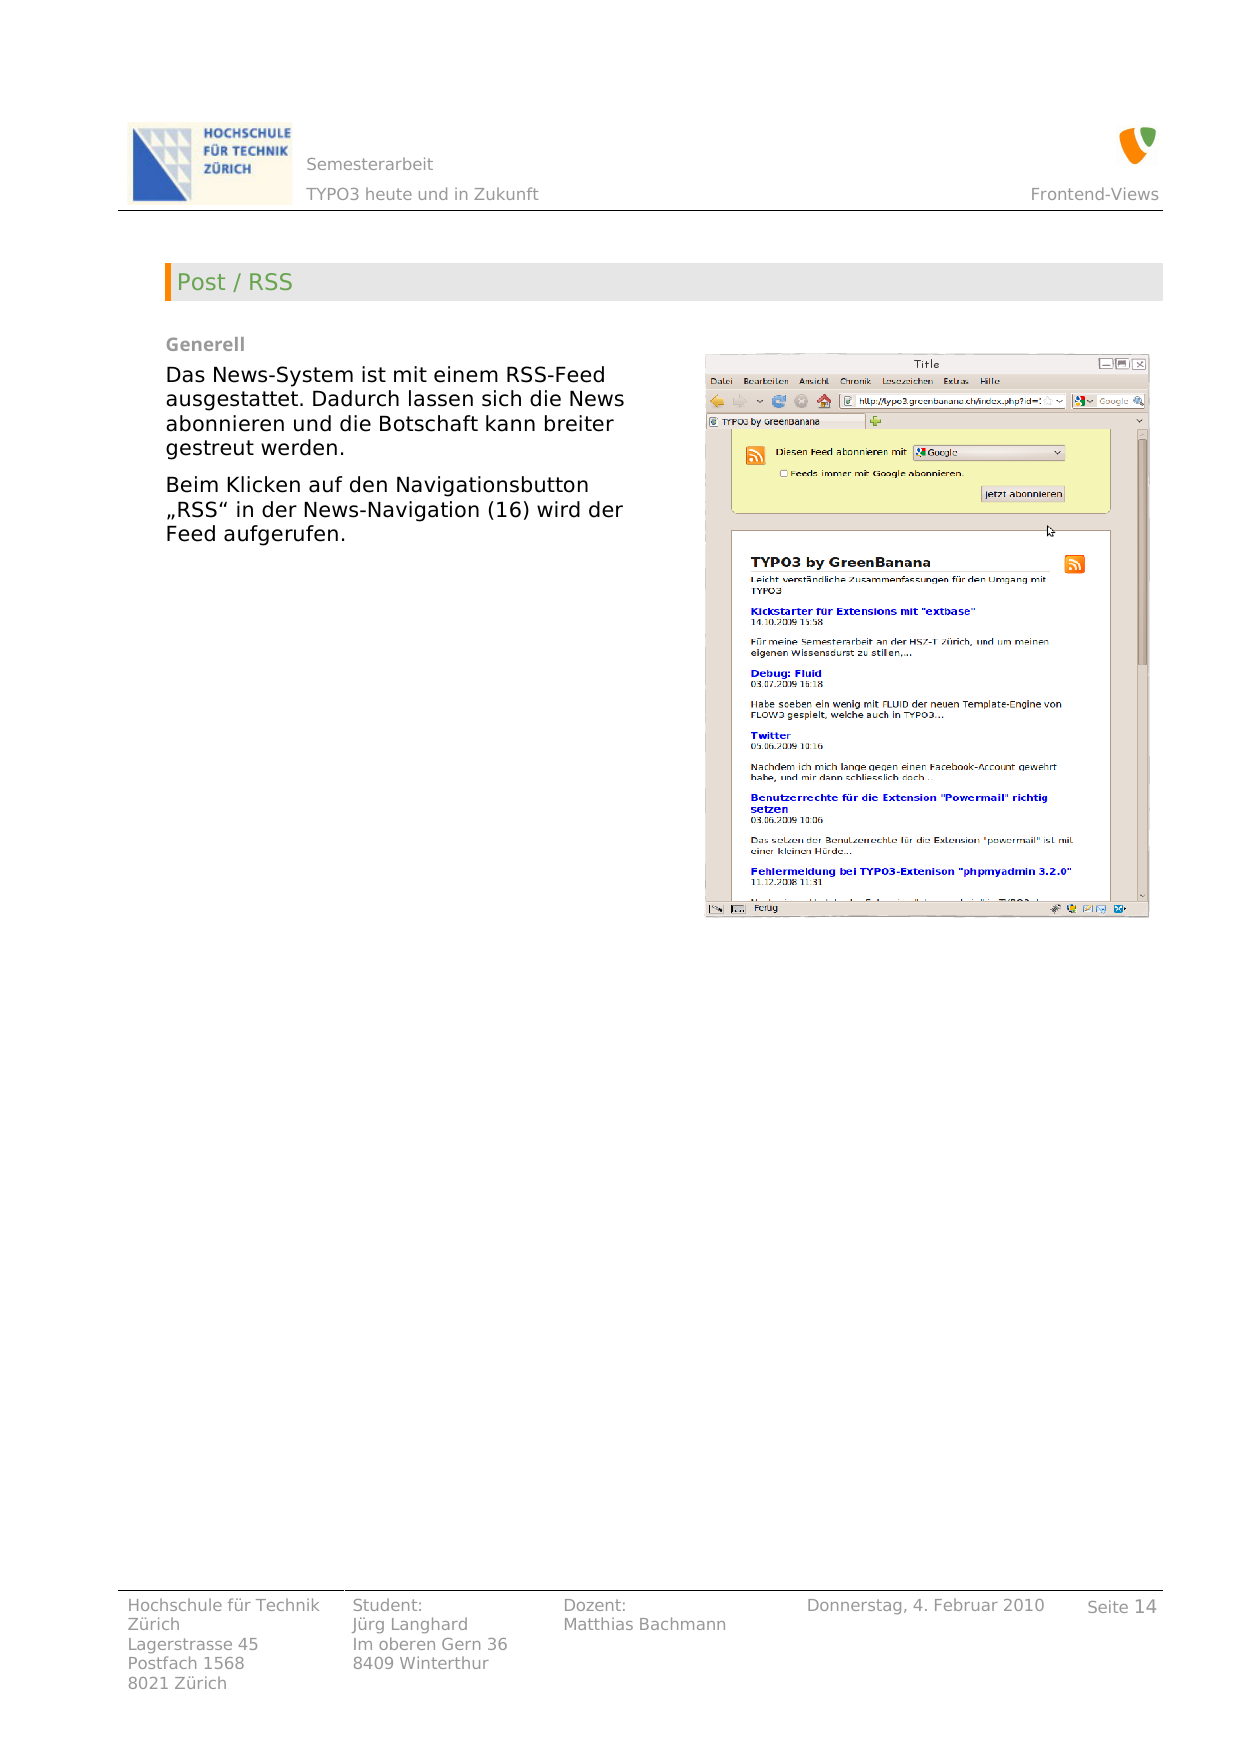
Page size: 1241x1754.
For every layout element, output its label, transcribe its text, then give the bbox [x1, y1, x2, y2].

picture [688, 331, 1164, 960]
subtitle Generell [165, 331, 641, 357]
subtitle Post / RSS [171, 263, 1163, 301]
text Beim Klicken auf den Navigationsbutton „RSS“ in der News-Navigation (16) wird der Feed aufgerufen. [165, 473, 641, 547]
text Das News-System ist mit einem RSS-Feed ausgestattet. Dadurch lassen sich die News abonnieren und die Botschaft kann breiter gestreut werden. [165, 363, 641, 461]
picture [127, 122, 293, 205]
picture [1116, 125, 1159, 166]
